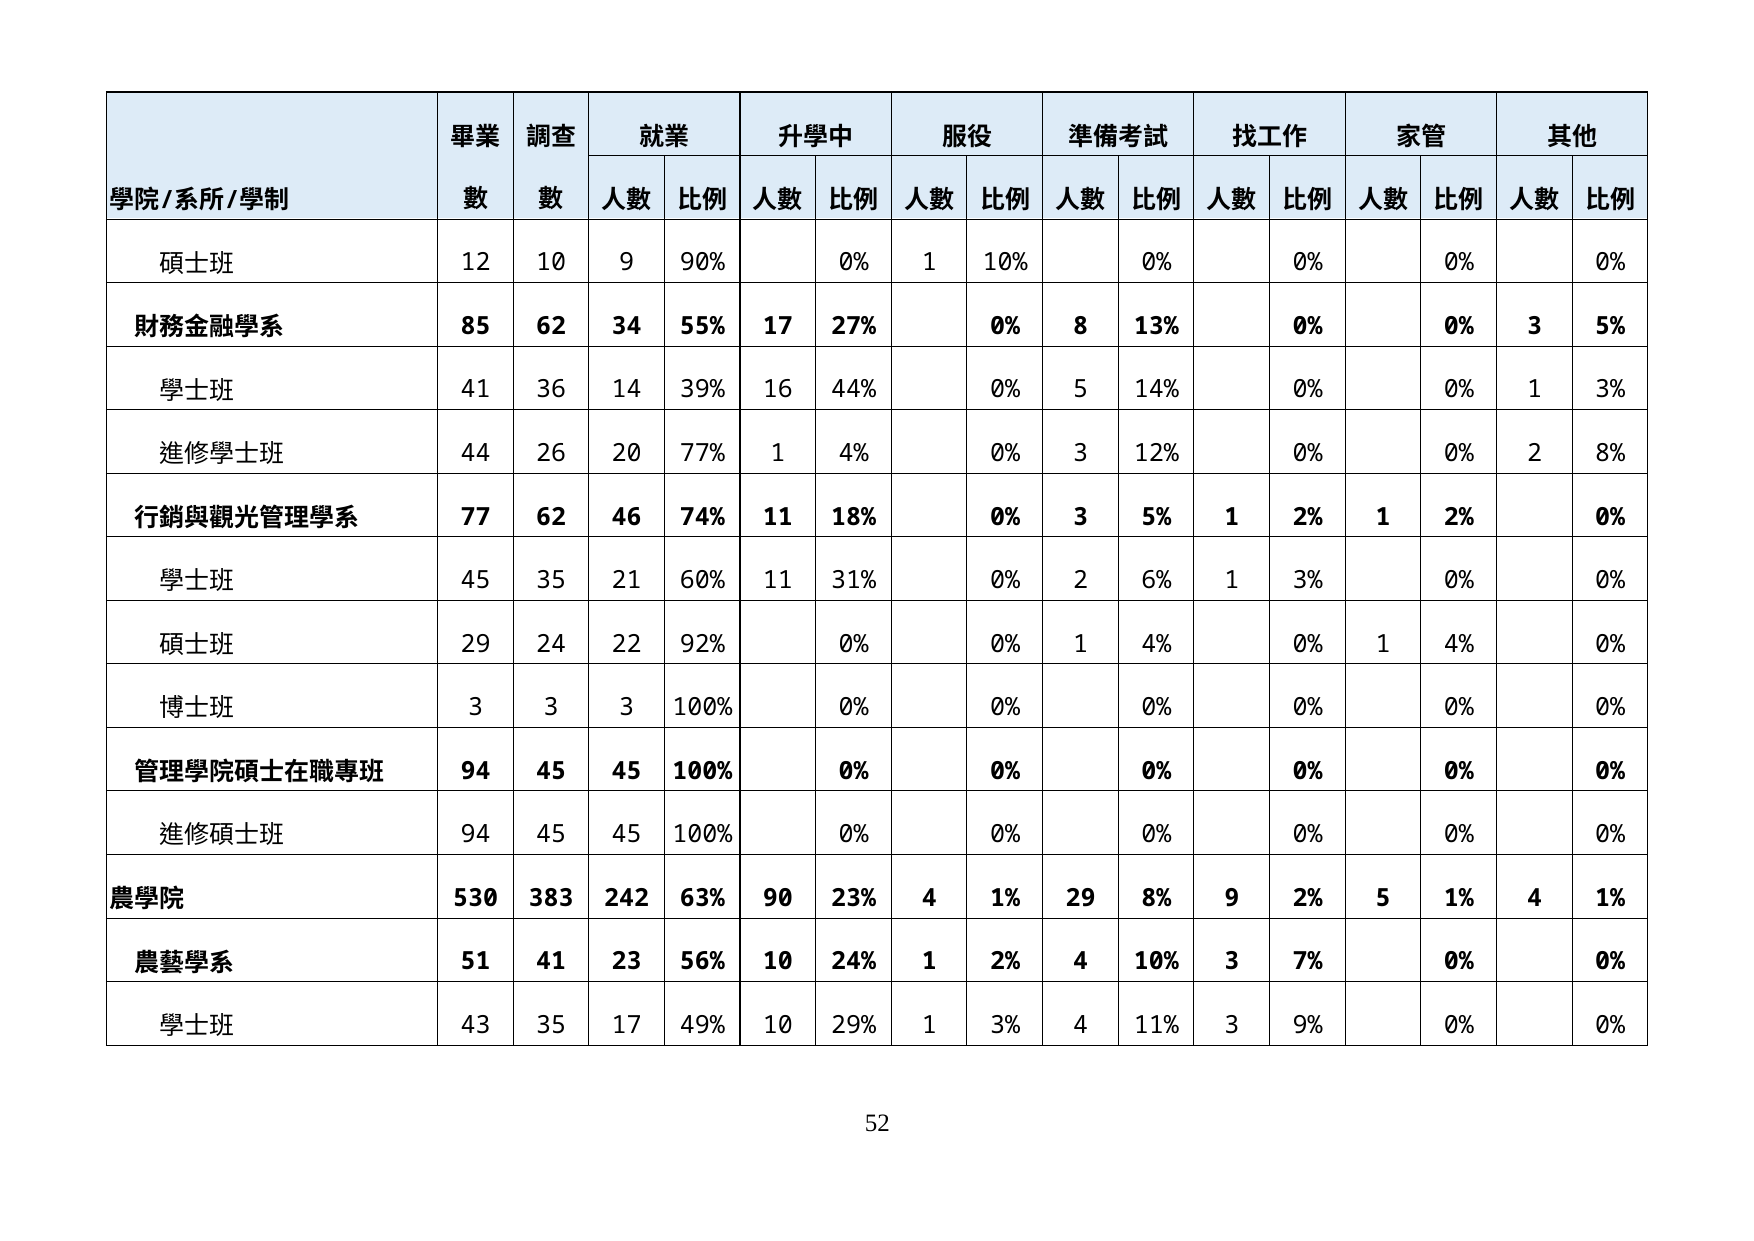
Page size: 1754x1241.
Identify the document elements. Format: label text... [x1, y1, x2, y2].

table_cell [741, 220, 815, 282]
table_cell 29% [816, 982, 891, 1044]
table_cell 45 [589, 791, 664, 854]
table_cell 比例 [967, 156, 1042, 218]
table_cell 35 [514, 537, 588, 600]
table_cell [1497, 601, 1572, 663]
table_cell 10% [1119, 919, 1193, 981]
table_cell 0% [1573, 791, 1647, 854]
table_cell [1043, 728, 1118, 790]
table_header 調查數 [514, 93, 588, 218]
table_cell 3 [1194, 982, 1269, 1044]
table_cell 人數 [1194, 156, 1269, 218]
table_cell 5 [1043, 347, 1118, 409]
table_cell 62 [514, 474, 588, 536]
table_cell 8% [1573, 410, 1647, 473]
table_cell 農藝學系 [107, 919, 437, 981]
table_cell 0% [1421, 347, 1496, 409]
table_cell [1194, 283, 1269, 346]
table_cell 55% [665, 283, 739, 346]
table_cell 34 [589, 283, 664, 346]
table_cell 36 [514, 347, 588, 409]
table_cell [1194, 347, 1269, 409]
table_cell 20 [589, 410, 664, 473]
table_cell [1346, 410, 1420, 473]
table_cell 0% [967, 474, 1042, 536]
table_cell 49% [665, 982, 739, 1044]
table_cell 1% [967, 855, 1042, 917]
table_cell 0% [1421, 728, 1496, 790]
table_cell 1 [1043, 601, 1118, 663]
table_cell [1346, 728, 1420, 790]
table_cell 2% [1270, 474, 1345, 536]
table_cell 比例 [1421, 156, 1496, 218]
table_cell 1% [1421, 855, 1496, 917]
table_cell 7% [1270, 919, 1345, 981]
table_cell [1194, 410, 1269, 473]
table_cell 0% [1421, 220, 1496, 282]
table_cell 農學院 [107, 855, 437, 917]
table_header 其他 [1497, 93, 1647, 155]
table_cell [1346, 791, 1420, 854]
table_cell [741, 791, 815, 854]
table_cell 0% [1573, 919, 1647, 981]
table_cell [1194, 791, 1269, 854]
table_cell 10% [967, 220, 1042, 282]
table_cell 比例 [1270, 156, 1345, 218]
table_cell 74% [665, 474, 739, 536]
table_cell 4 [892, 855, 966, 917]
table_cell 8 [1043, 283, 1118, 346]
table_cell 碩士班 [107, 601, 437, 663]
table_cell 60% [665, 537, 739, 600]
table_cell [1497, 982, 1572, 1044]
table_cell 比例 [816, 156, 891, 218]
table_cell 8% [1119, 855, 1193, 917]
table_cell 41 [438, 347, 513, 409]
table_cell [892, 347, 966, 409]
table_cell 0% [1270, 410, 1345, 473]
table_cell 11% [1119, 982, 1193, 1044]
table_cell 24% [816, 919, 891, 981]
table_cell 63% [665, 855, 739, 917]
table_cell [892, 474, 966, 536]
table_cell 1 [1346, 601, 1420, 663]
table_cell 0% [967, 791, 1042, 854]
table_cell [1194, 220, 1269, 282]
table_cell [892, 410, 966, 473]
table_cell 530 [438, 855, 513, 917]
table_cell 財務金融學系 [107, 283, 437, 346]
table_cell 39% [665, 347, 739, 409]
table_cell 0% [816, 601, 891, 663]
table_cell 0% [1270, 791, 1345, 854]
table_cell 10 [741, 982, 815, 1044]
table_cell 2% [1421, 474, 1496, 536]
table_cell 3% [1573, 347, 1647, 409]
table_cell 29 [1043, 855, 1118, 917]
table_cell [1194, 664, 1269, 727]
table_cell [892, 664, 966, 727]
table_cell 0% [967, 283, 1042, 346]
table_cell [1194, 728, 1269, 790]
table_cell 0% [1119, 728, 1193, 790]
table_cell 17 [741, 283, 815, 346]
table_cell 9 [1194, 855, 1269, 917]
table_cell 18% [816, 474, 891, 536]
table_cell 0% [1270, 220, 1345, 282]
table_cell [892, 601, 966, 663]
table_cell 0% [1573, 664, 1647, 727]
table_cell 85 [438, 283, 513, 346]
table_cell 2 [1043, 537, 1118, 600]
table_cell 比例 [665, 156, 739, 218]
table_cell 0% [1270, 728, 1345, 790]
table_cell 0% [967, 410, 1042, 473]
table_cell 2% [1270, 855, 1345, 917]
table_cell [892, 537, 966, 600]
table_cell [892, 728, 966, 790]
table_cell 0% [1421, 537, 1496, 600]
table_cell 21 [589, 537, 664, 600]
table_cell 29 [438, 601, 513, 663]
table_cell [1346, 220, 1420, 282]
table_cell [1497, 791, 1572, 854]
table_cell [741, 601, 815, 663]
table_cell 人數 [1346, 156, 1420, 218]
table_cell [1043, 791, 1118, 854]
table_cell 1 [1497, 347, 1572, 409]
table_cell 43 [438, 982, 513, 1044]
table_cell [1043, 664, 1118, 727]
table_cell 90 [741, 855, 815, 917]
table_cell 0% [967, 537, 1042, 600]
table_cell 12 [438, 220, 513, 282]
table_cell 94 [438, 728, 513, 790]
table_cell 0% [1573, 728, 1647, 790]
table_cell 100% [665, 664, 739, 727]
table_cell 0% [1421, 410, 1496, 473]
table_cell [1346, 347, 1420, 409]
table_cell 5 [1346, 855, 1420, 917]
table_cell 5% [1573, 283, 1647, 346]
table_cell 22 [589, 601, 664, 663]
table_header 就業 [589, 93, 739, 155]
table_cell 3 [1043, 410, 1118, 473]
table_cell 0% [1270, 347, 1345, 409]
table_cell 學士班 [107, 347, 437, 409]
table_header 找工作 [1194, 93, 1345, 155]
table_cell [1497, 664, 1572, 727]
table_cell 3 [1497, 283, 1572, 346]
table_cell 1 [741, 410, 815, 473]
table_cell 行銷與觀光管理學系 [107, 474, 437, 536]
table_cell 1% [1573, 855, 1647, 917]
table_cell 45 [514, 791, 588, 854]
table_cell 3 [1194, 919, 1269, 981]
table_header 升學中 [741, 93, 891, 155]
table_cell 0% [967, 728, 1042, 790]
table_cell 24 [514, 601, 588, 663]
table_cell 3 [438, 664, 513, 727]
table_cell 46 [589, 474, 664, 536]
table_cell 4% [1119, 601, 1193, 663]
table_cell 4% [816, 410, 891, 473]
table_cell 4% [1421, 601, 1496, 663]
table_cell 0% [1270, 283, 1345, 346]
table_cell 11 [741, 537, 815, 600]
table_cell 10 [741, 919, 815, 981]
table_cell 學士班 [107, 537, 437, 600]
table_cell 12% [1119, 410, 1193, 473]
table_cell 2 [1497, 410, 1572, 473]
table_cell 0% [1573, 601, 1647, 663]
table_cell 94 [438, 791, 513, 854]
table_header 準備考試 [1043, 93, 1193, 155]
table_cell 人數 [1043, 156, 1118, 218]
table_cell 6% [1119, 537, 1193, 600]
table_cell 0% [1270, 601, 1345, 663]
table_cell 56% [665, 919, 739, 981]
table_cell [1194, 601, 1269, 663]
table_cell 人數 [589, 156, 664, 218]
table_cell 3 [589, 664, 664, 727]
table_cell 27% [816, 283, 891, 346]
table_cell 14 [589, 347, 664, 409]
table_cell 人數 [892, 156, 966, 218]
table_cell 3 [1043, 474, 1118, 536]
table_cell 0% [1119, 220, 1193, 282]
table_cell 比例 [1573, 156, 1647, 218]
table_cell [1497, 919, 1572, 981]
table_cell 1 [1346, 474, 1420, 536]
table_cell 碩士班 [107, 220, 437, 282]
table_cell [741, 664, 815, 727]
table_cell 45 [514, 728, 588, 790]
table_header 畢業數 [438, 93, 513, 218]
table_cell 100% [665, 791, 739, 854]
table_cell 0% [1421, 791, 1496, 854]
table_cell 35 [514, 982, 588, 1044]
table_cell 0% [1421, 919, 1496, 981]
table_cell 進修學士班 [107, 410, 437, 473]
table_cell [1346, 664, 1420, 727]
table_cell 92% [665, 601, 739, 663]
table_cell 學士班 [107, 982, 437, 1044]
table_cell 0% [967, 664, 1042, 727]
table_cell [741, 728, 815, 790]
table_cell 0% [1421, 283, 1496, 346]
table_cell 14% [1119, 347, 1193, 409]
table_cell 3% [1270, 537, 1345, 600]
table_cell 0% [1573, 537, 1647, 600]
table_cell [1346, 982, 1420, 1044]
table_cell 77% [665, 410, 739, 473]
table_cell 44% [816, 347, 891, 409]
table_cell [892, 283, 966, 346]
table_cell [1497, 220, 1572, 282]
table_cell [1497, 728, 1572, 790]
table_cell 4 [1497, 855, 1572, 917]
table_cell 0% [816, 728, 891, 790]
table_cell 90% [665, 220, 739, 282]
table_cell 11 [741, 474, 815, 536]
table_cell [1043, 220, 1118, 282]
table_header 家管 [1346, 93, 1496, 155]
table_cell 62 [514, 283, 588, 346]
table_cell 51 [438, 919, 513, 981]
table_cell 0% [1573, 982, 1647, 1044]
table_cell [1346, 919, 1420, 981]
table_header 學院/系所/學制 [107, 93, 437, 218]
table_cell 41 [514, 919, 588, 981]
table_cell 100% [665, 728, 739, 790]
table_cell 0% [816, 664, 891, 727]
table_cell 博士班 [107, 664, 437, 727]
table_cell 23% [816, 855, 891, 917]
table_cell 9 [589, 220, 664, 282]
table_cell [1497, 537, 1572, 600]
table_cell [1346, 283, 1420, 346]
table_cell 0% [1421, 982, 1496, 1044]
table_cell 0% [816, 791, 891, 854]
table_cell 45 [589, 728, 664, 790]
table_cell 17 [589, 982, 664, 1044]
table_cell 0% [1270, 664, 1345, 727]
table_cell 3 [514, 664, 588, 727]
table_cell 31% [816, 537, 891, 600]
table_cell 16 [741, 347, 815, 409]
table_cell [1346, 537, 1420, 600]
table_cell 1 [892, 982, 966, 1044]
table_cell 0% [1119, 791, 1193, 854]
table_cell 進修碩士班 [107, 791, 437, 854]
table_cell 人數 [1497, 156, 1572, 218]
table_cell 0% [967, 347, 1042, 409]
table_cell 10 [514, 220, 588, 282]
table_cell 242 [589, 855, 664, 917]
table_cell 77 [438, 474, 513, 536]
table_header 服役 [892, 93, 1042, 155]
table_cell 1 [1194, 537, 1269, 600]
table_cell 4 [1043, 919, 1118, 981]
table_cell 0% [967, 601, 1042, 663]
table_cell 44 [438, 410, 513, 473]
table_cell 5% [1119, 474, 1193, 536]
table_cell [892, 791, 966, 854]
table_cell 比例 [1119, 156, 1193, 218]
table_cell 9% [1270, 982, 1345, 1044]
table_cell 1 [1194, 474, 1269, 536]
table_cell 0% [1573, 474, 1647, 536]
table_cell 2% [967, 919, 1042, 981]
table_cell 1 [892, 919, 966, 981]
table_cell 23 [589, 919, 664, 981]
table_cell 1 [892, 220, 966, 282]
table_cell 0% [1119, 664, 1193, 727]
table_cell 0% [1421, 664, 1496, 727]
table_cell 3% [967, 982, 1042, 1044]
table_cell 4 [1043, 982, 1118, 1044]
table_cell 45 [438, 537, 513, 600]
table_cell 人數 [741, 156, 815, 218]
table_cell 0% [816, 220, 891, 282]
table_cell 26 [514, 410, 588, 473]
table_cell 管理學院碩士在職專班 [107, 728, 437, 790]
table_cell [1497, 474, 1572, 536]
table_cell 0% [1573, 220, 1647, 282]
table_cell 383 [514, 855, 588, 917]
table_cell 13% [1119, 283, 1193, 346]
